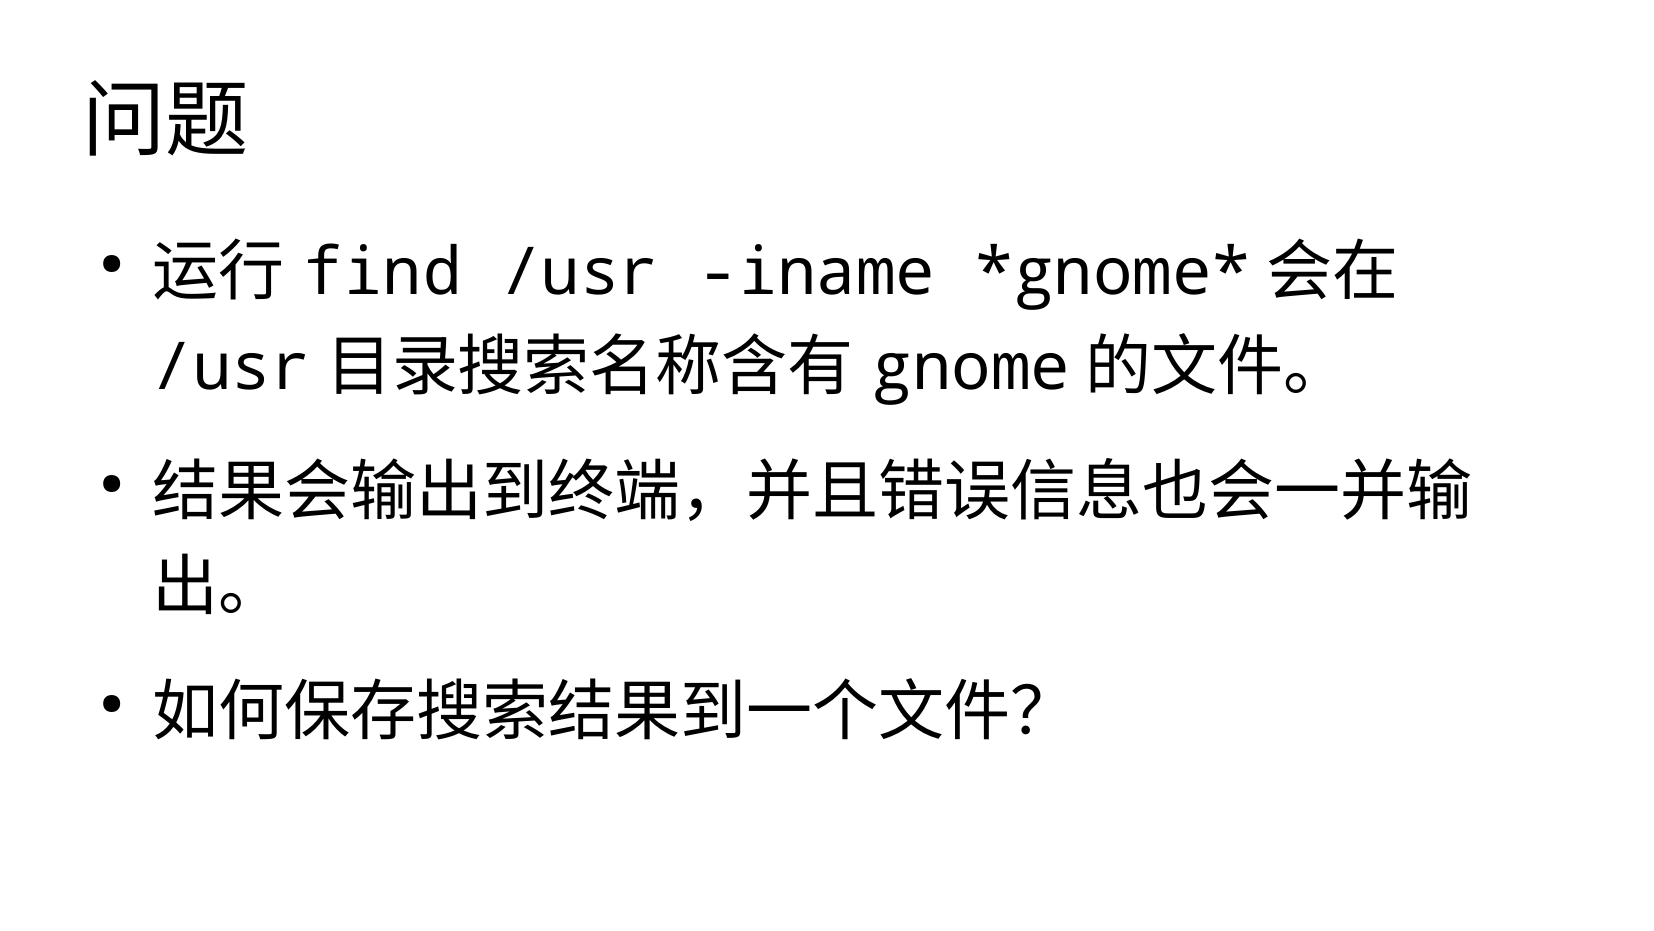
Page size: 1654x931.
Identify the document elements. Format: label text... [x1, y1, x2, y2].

title 问题 [82, 37, 1571, 189]
list 运行find /usr -iname *gnome*会在 /usr目录搜索名称含有gnome的文件。 结果会输出到终端，并且错误信息也会一并输出。 如何保存搜索结果到一个文件？ [82, 217, 1571, 758]
